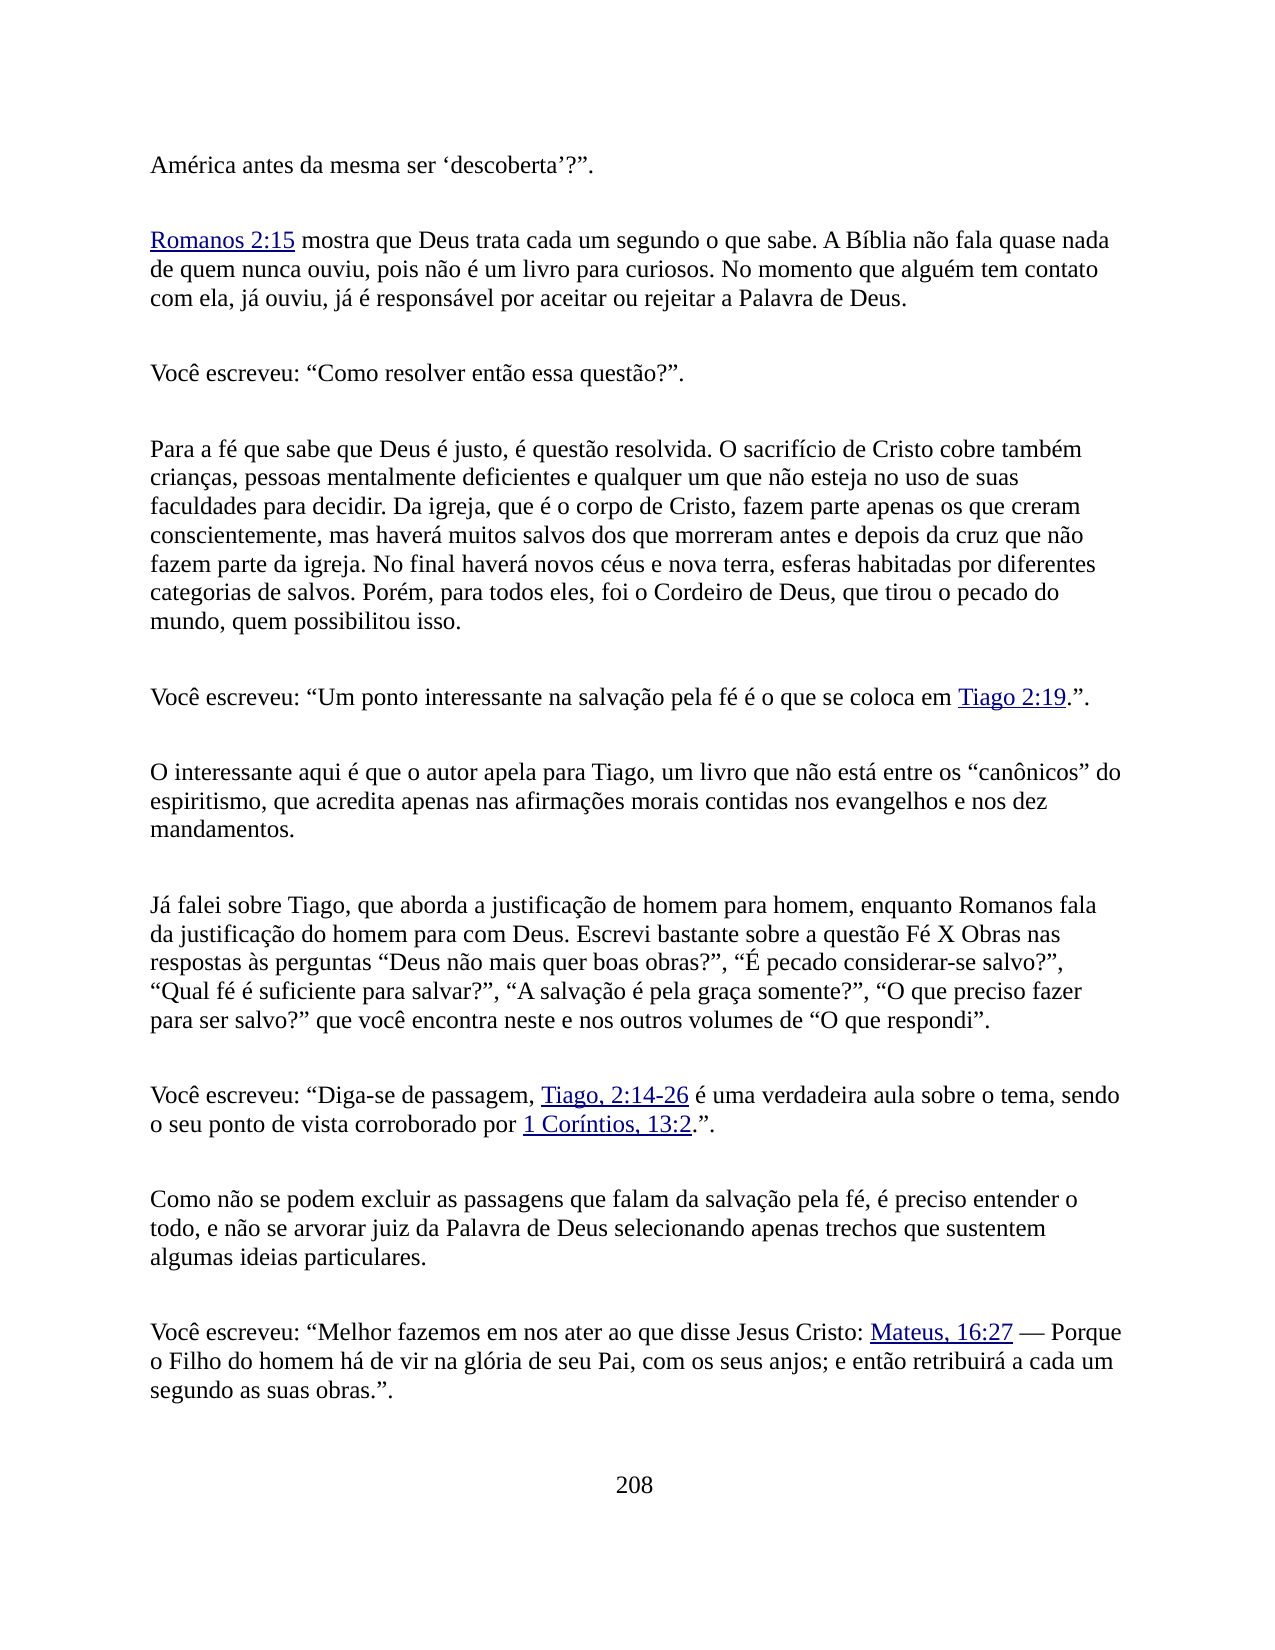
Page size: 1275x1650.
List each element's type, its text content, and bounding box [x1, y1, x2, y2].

text América antes da mesma ser ‘descoberta’?”. [150, 150, 1125, 179]
text Você escreveu: “Diga-se de passagem, Tiago, 2:14-26 é uma verdadeira aula sobre o tema, sendo o seu ponto de vista corroborado por 1 Coríntios, 13:2.”. [150, 1052, 1125, 1138]
text Você escreveu: “Melhor fazemos em nos ater ao que disse Jesus Cristo: Mateus, 16:27 — Porque o Filho do homem há de vir na glória de seu Pai, com os seus anjos; e então retribuirá a cada um segundo as suas obras.”. [150, 1289, 1125, 1404]
text Para a fé que sabe que Deus é justo, é questão resolvida. O sacrifício de Cristo cobre também crianças, pessoas mentalmente deficientes e qualquer um que não esteja no uso de suas faculdades para decidir. Da igreja, que é o corpo de Cristo, fazem parte apenas os que creram conscientemente, mas haverá muitos salvos dos que morreram antes e depois da cruz que não fazem parte da igreja. No final haverá novos céus e nova terra, esferas habitadas por diferentes categorias de salvos. Porém, para todos eles, foi o Cordeiro de Deus, que tirou o pecado do mundo, quem possibilitou isso. [150, 405, 1125, 635]
text Romanos 2:15 mostra que Deus trata cada um segundo o que sabe. A Bíblia não fala quase nada de quem nunca ouviu, pois não é um livro para curiosos. No momento que alguém tem contato com ela, já ouviu, já é responsável por aceitar ou rejeitar a Palavra de Deus. [150, 197, 1125, 312]
text Você escreveu: “Um ponto interessante na salvação pela fé é o que se coloca em Tiago 2:19.”. [150, 653, 1125, 710]
text Já falei sobre Tiago, que aborda a justificação de homem para homem, enquanto Romanos fala da justificação do homem para com Deus. Escrevi bastante sobre a questão Fé X Obras nas respostas às perguntas “Deus não mais quer boas obras?”, “É pecado considerar-se salvo?”, “Qual fé é suficiente para salvar?”, “A salvação é pela graça somente?”, “O que preciso fazer para ser salvo?” que você encontra neste e nos outros volumes de “O que respondi”. [150, 861, 1125, 1034]
text O interessante aqui é que o autor apela para Tiago, um livro que não está entre os “canônicos” do espiritismo, que acredita apenas nas afirmações morais contidas nos evangelhos e nos dez mandamentos. [150, 728, 1125, 843]
text Você escreveu: “Como resolver então essa questão?”. [150, 329, 1125, 387]
text Como não se podem excluir as passagens que falam da salvação pela fé, é preciso entender o todo, e não se arvorar juiz da Palavra de Deus selecionando apenas trechos que sustentem algumas ideias particulares. [150, 1156, 1125, 1271]
